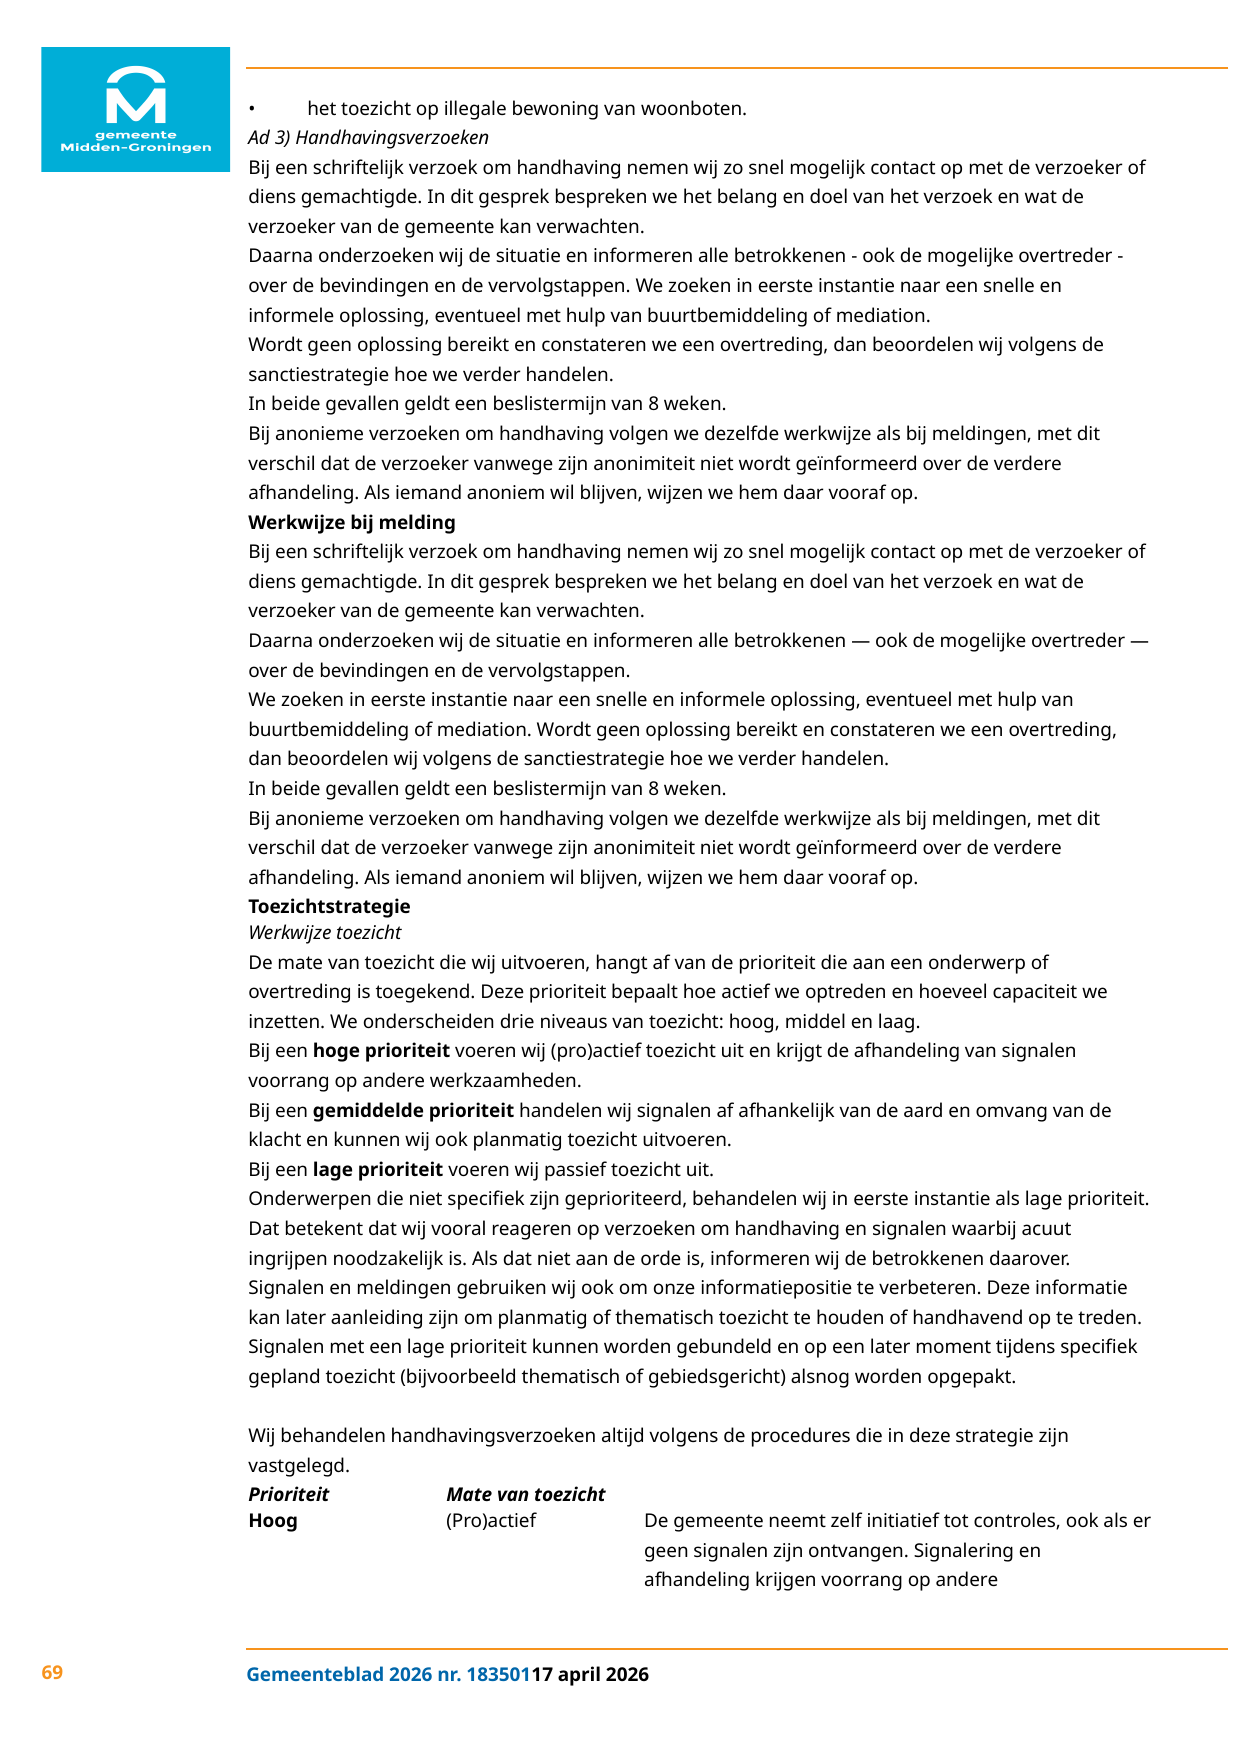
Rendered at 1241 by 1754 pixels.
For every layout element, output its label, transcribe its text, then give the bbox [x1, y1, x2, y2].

text In beide gevallen geldt een beslistermijn van 8 weken. [248, 775, 1152, 801]
text Toezichtstrategie [248, 893, 1152, 919]
text Bij een hoge prioriteit voeren wij (pro)actief toezicht uit en krijgt de afhandeling van signalen voorrang op andere werkzaamheden. [248, 1038, 1152, 1093]
picture [108, 66, 164, 82]
text Onderwerpen die niet specifiek zijn geprioriteerd, behandelen wij in eerste instantie als lage prioriteit. Dat betekent dat wij vooral reageren op verzoeken om handhaving en signalen waarbij acuut ingrijpen noodzakelijk is. Als dat niet aan de orde is, informeren wij de betrokkenen daarover. [248, 1186, 1152, 1270]
text De mate van toezicht die wij uitvoeren, hangt af van de prioriteit die aan een onderwerp of overtreding is toegekend. Deze prioriteit bepaalt hoe actief we optreden en hoeveel capaciteit we inzetten. We onderscheiden drie niveaus van toezicht: hoog, middel en laag. [248, 949, 1152, 1034]
table_header Mate van toezicht [446, 1481, 644, 1507]
picture [184, 146, 190, 153]
text Signalen en meldingen gebruiken wij ook om onze informatiepositie te verbeteren. Deze informatie kan later aanleiding zijn om planmatig of thematisch toezicht te houden of handhavend op te treden. Signalen met een lage prioriteit kunnen worden gebundeld en op een later moment tijdens specifiek gepland toezicht (bijvoorbeeld thematisch of gebiedsgericht) alsnog worden opgepakt. [248, 1274, 1152, 1389]
text Bij een schriftelijk verzoek om handhaving nemen wij zo snel mogelijk contact op met de verzoeker of diens gemachtigde. In dit gesprek bespreken we het belang en doel van het verzoek en wat de verzoeker van de gemeente kan verwachten. [248, 154, 1152, 239]
text Bij een gemiddelde prioriteit handelen wij signalen af afhankelijk van de aard en omvang van de klacht en kunnen wij ook planmatig toezicht uitvoeren. [248, 1097, 1152, 1152]
table_header [644, 1481, 1152, 1507]
text Ad 3) Handhavingsverzoeken [248, 124, 1152, 150]
table_header Prioriteit [248, 1481, 446, 1507]
text Wij behandelen handhavingsverzoeken altijd volgens de procedures die in deze strategie zijn vastgelegd. [248, 1422, 1152, 1477]
text Daarna onderzoeken wij de situatie en informeren alle betrokkenen - ook de mogelijke overtreder - over de bevindingen en de vervolgstappen. We zoeken in eerste instantie naar een snelle en informele oplossing, eventueel met hulp van buurtbemiddeling of mediation. [248, 243, 1152, 328]
text Wordt geen oplossing bereikt en constateren we een overtreding, dan beoordelen wij volgens de sanctiestrategie hoe we verder handelen. [248, 331, 1152, 387]
text In beide gevallen geldt een beslistermijn van 8 weken. [248, 391, 1152, 416]
table_cell (Pro)actief [446, 1507, 644, 1592]
picture [107, 89, 165, 122]
text Bij anonieme verzoeken om handhaving volgen we dezelfde werkwijze als bij meldingen, met dit verschil dat de verzoeker vanwege zijn anonimiteit niet wordt geïnformeerd over de verdere afhandeling. Als iemand anoniem wil blijven, wijzen we hem daar vooraf op. [248, 420, 1152, 505]
text Werkwijze toezicht [248, 919, 1152, 945]
text We zoeken in eerste instantie naar een snelle en informele oplossing, eventueel met hulp van buurtbemiddeling of mediation. Wordt geen oplossing bereikt en constateren we een overtreding, dan beoordelen wij volgens de sanctiestrategie hoe we verder handelen. [248, 686, 1152, 771]
text Werkwijze bij melding [248, 509, 1152, 535]
text Bij een schriftelijk verzoek om handhaving nemen wij zo snel mogelijk contact op met de verzoeker of diens gemachtigde. In dit gesprek bespreken we het belang en doel van het verzoek en wat de verzoeker van de gemeente kan verwachten. [248, 538, 1152, 623]
text Bij anonieme verzoeken om handhaving volgen we dezelfde werkwijze als bij meldingen, met dit verschil dat de verzoeker vanwege zijn anonimiteit niet wordt geïnformeerd over de verdere afhandeling. Als iemand anoniem wil blijven, wijzen we hem daar vooraf op. [248, 805, 1152, 890]
table_cell De gemeente neemt zelf initiatief tot controles, ook als er geen signalen zijn ontvangen. Signalering en afhandeling krijgen voorrang op andere [644, 1507, 1152, 1592]
table_cell Hoog [248, 1507, 446, 1592]
list het toezicht op illegale bewoning van woonboten. [248, 95, 1152, 121]
text Daarna onderzoeken wij de situatie en informeren alle betrokkenen — ook de mogelijke overtreder — over de bevindingen en de vervolgstappen. [248, 627, 1152, 683]
text Bij een lage prioriteit voeren wij passief toezicht uit. [248, 1156, 1152, 1182]
